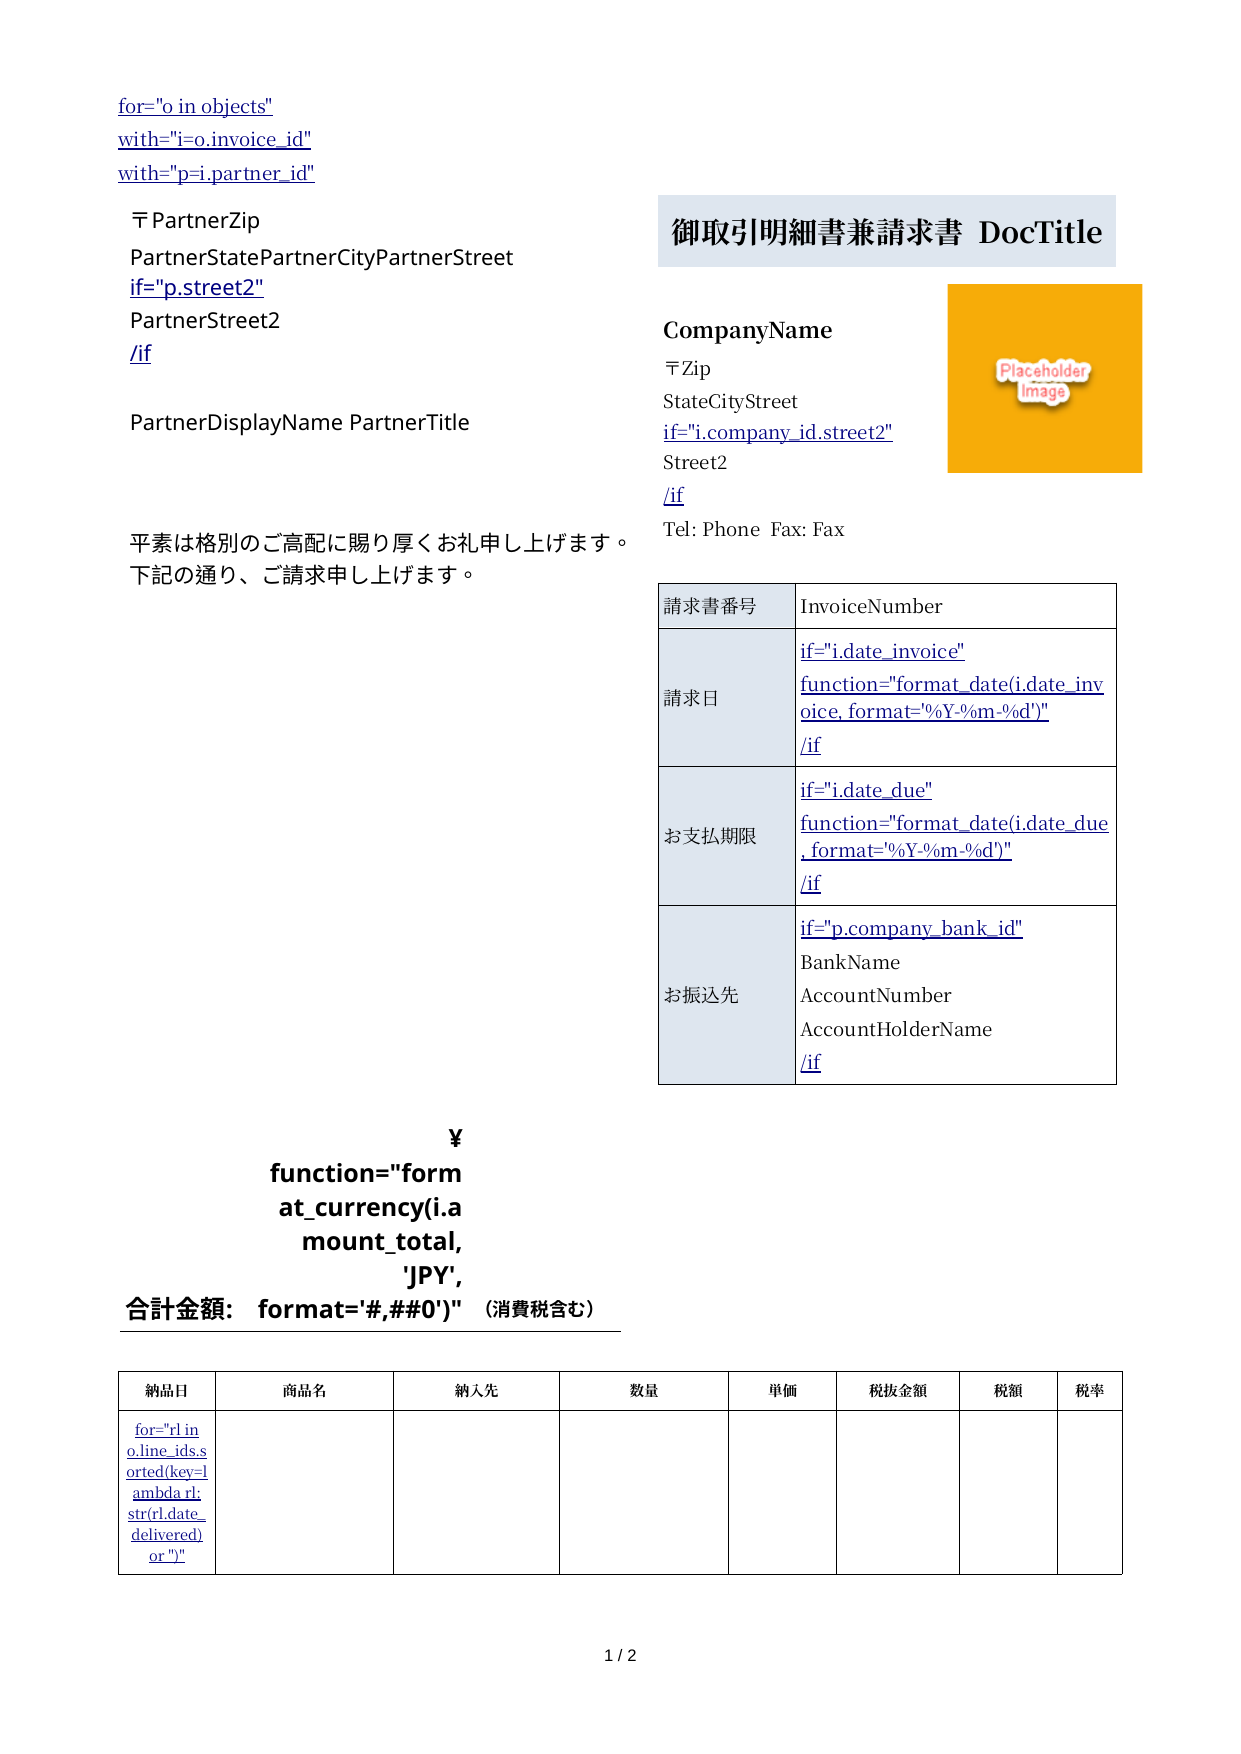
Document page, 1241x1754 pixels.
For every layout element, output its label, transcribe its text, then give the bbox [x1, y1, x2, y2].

table_header 合計金額: [120, 1115, 250, 1331]
table_header 単価 [729, 1372, 836, 1409]
table_header 御取引明細書兼請求書 DocTitle [658, 195, 1116, 267]
text for="o in objects" [118, 92, 1122, 119]
table_header 平素は格別のご高配に賜り厚くお礼申し上げます。 下記の通り、ご請求申し上げます。 [124, 446, 647, 670]
table_header 納品日 [119, 1372, 215, 1409]
table_header [652, 189, 1122, 1090]
picture [947, 284, 1143, 473]
table_header 請求書番号 [659, 584, 795, 627]
table_header 税額 [960, 1372, 1057, 1409]
table_cell [1058, 1411, 1122, 1574]
table_header 商品名 [216, 1372, 393, 1409]
table_cell [560, 1411, 728, 1574]
table_cell for="rl in o.line_ids.sorted(key=lambda rl: str(rl.date_delivered) or '')" [119, 1411, 215, 1574]
table_cell [729, 1411, 836, 1574]
table_cell if="p.company_bank_id" BankName AccountNumber AccountHolderName /if [796, 906, 1116, 1084]
table_cell お振込先 [659, 906, 795, 1084]
table_header 納入先 [394, 1372, 559, 1409]
table_cell CompanyName 〒Zip StateCityStreet if="i.company_id.street2" Street2 /if Tel: Phone Fax: Fax [658, 268, 1116, 582]
table_cell 請求日 [659, 629, 795, 766]
table_header 税率 [1058, 1372, 1122, 1409]
table_cell if="i.date_due" function="format_date(i.date_due, format='%Y-%m-%d')" /if [796, 767, 1116, 905]
text with="p=i.partner_id" [118, 159, 1122, 186]
table_cell if="i.date_invoice" function="format_date(i.date_invoice, format='%Y-%m-%d')" /if [796, 629, 1116, 766]
table_cell [960, 1411, 1057, 1574]
table_cell [216, 1411, 393, 1574]
text with="i=o.invoice_id" [118, 125, 1122, 152]
table_header （消費税含む） [468, 1115, 621, 1331]
table_header [118, 189, 652, 1090]
table_cell お支払期限 [659, 767, 795, 905]
table_cell [394, 1411, 559, 1574]
table_header ¥ function="format_currency(i.amount_total, 'JPY', format='#,##0')" [250, 1115, 468, 1331]
table_header 数量 [560, 1372, 728, 1409]
table_cell [837, 1411, 959, 1574]
table_header InvoiceNumber [796, 584, 1116, 627]
table_header 税抜金額 [837, 1372, 959, 1409]
table_header 〒PartnerZip PartnerStatePartnerCityPartnerStreet if="p.street2" PartnerStreet2 /if PartnerDisplayName PartnerTitle [124, 195, 596, 446]
